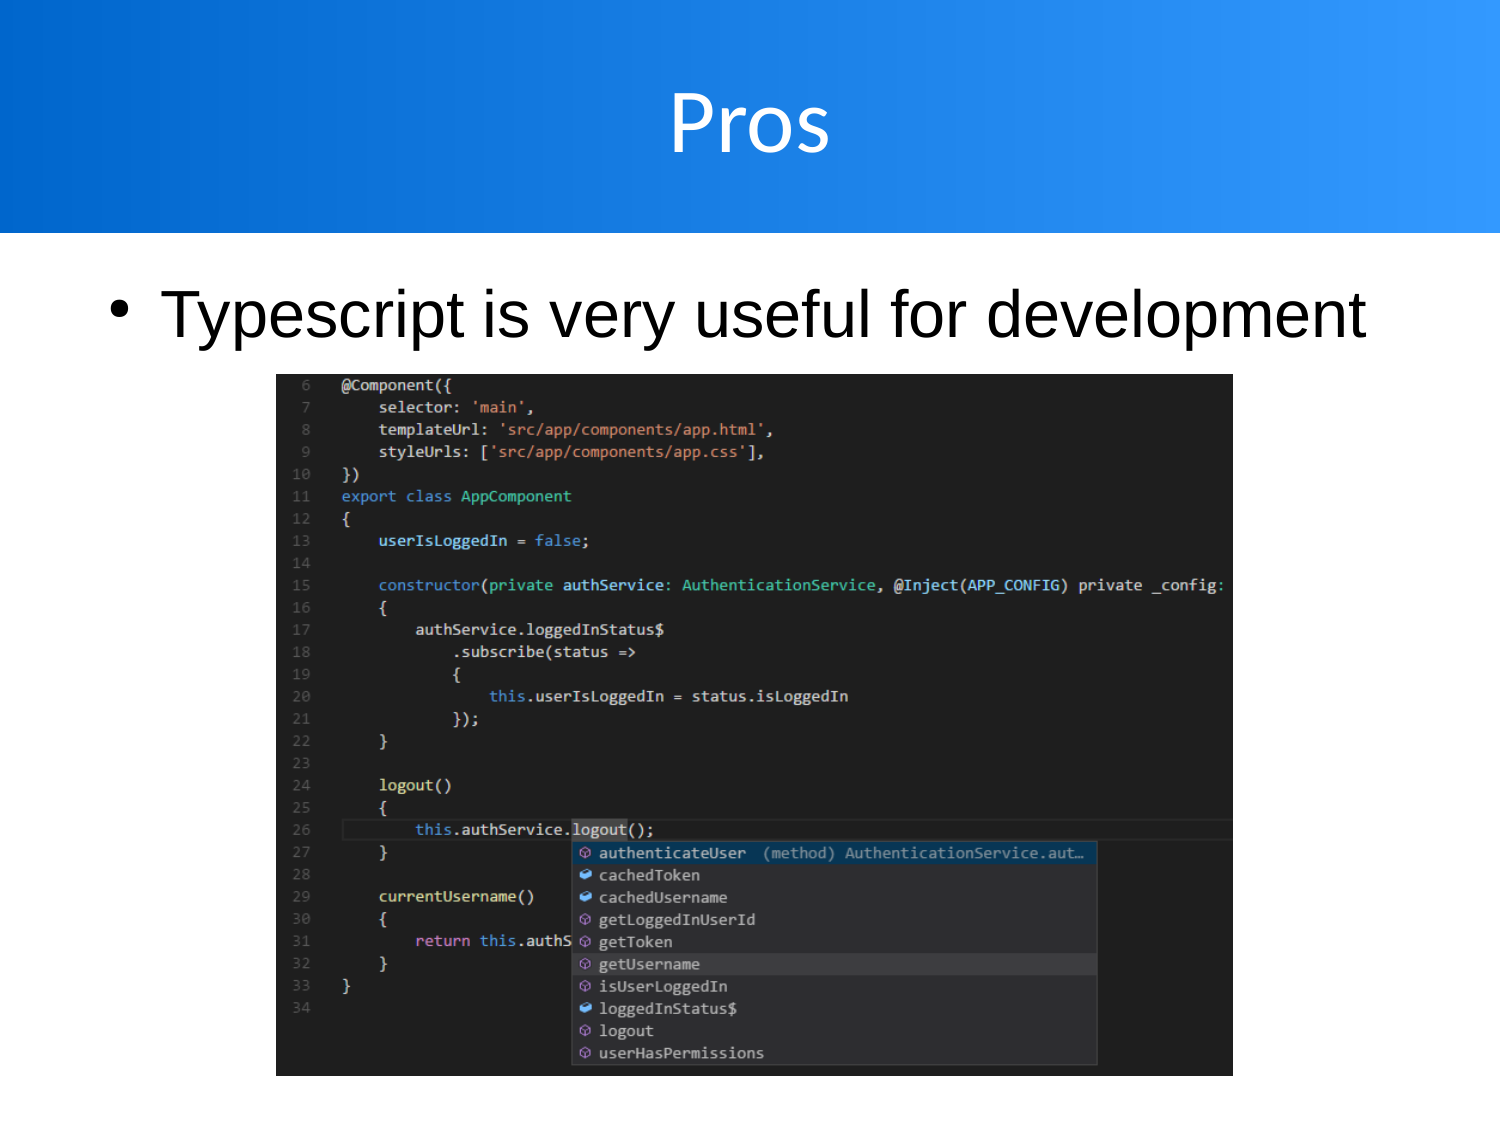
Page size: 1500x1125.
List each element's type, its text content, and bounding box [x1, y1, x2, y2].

title Pros [0, 0, 1500, 233]
list Typescript is very useful for development [75, 263, 1426, 618]
picture [276, 374, 1233, 1077]
